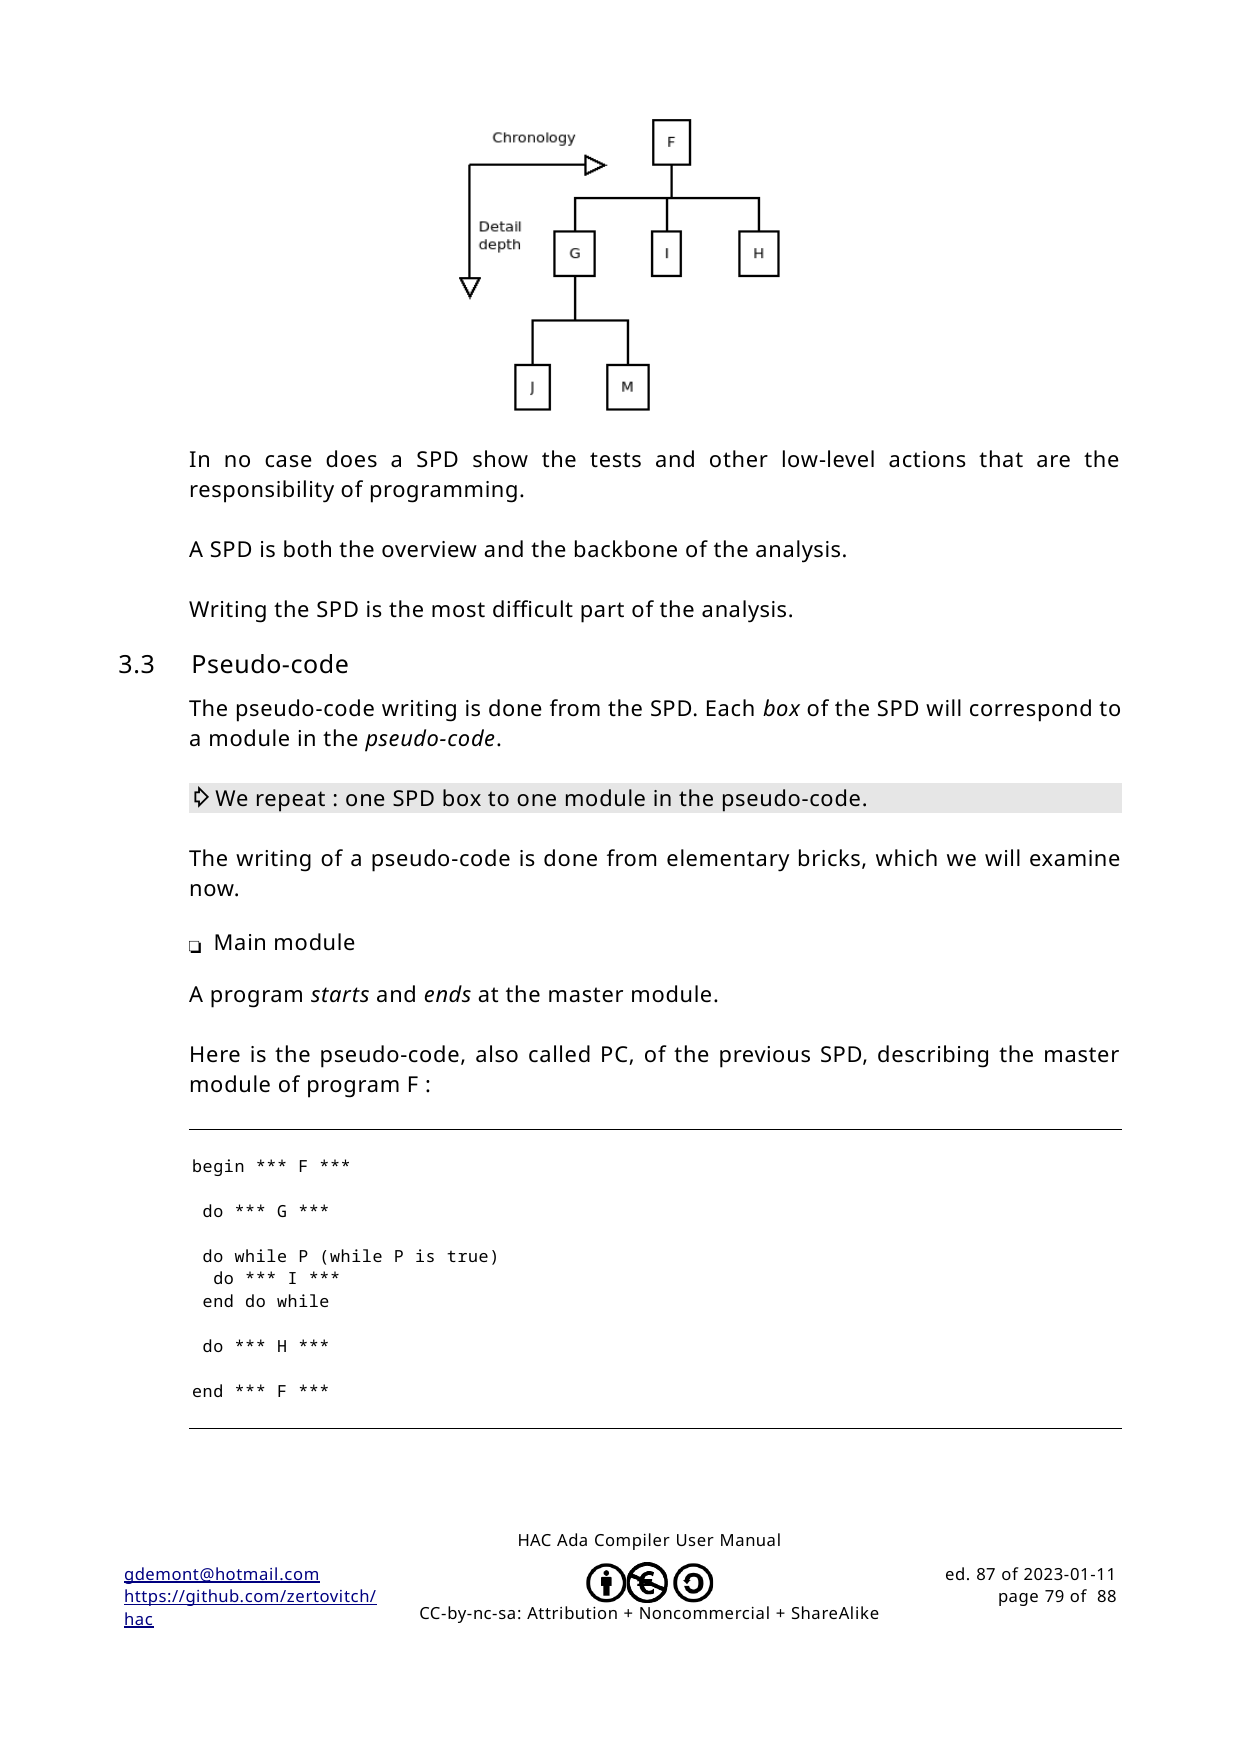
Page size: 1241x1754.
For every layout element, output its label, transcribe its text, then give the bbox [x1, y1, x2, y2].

list do *** H *** [189, 1309, 1122, 1354]
text The writing of a pseudo-code is done from elementary bricks, which we will examine now. [189, 843, 1122, 903]
list begin *** F *** [189, 1130, 1122, 1174]
picture [672, 1562, 714, 1603]
picture [585, 1562, 668, 1603]
picture [458, 118, 782, 414]
list end do while [189, 1287, 1122, 1309]
text A SPD is both the overview and the backbone of the analysis. [189, 533, 1122, 563]
text Here is the pseudo-code, also called PC, of the previous SPD, describing the master module of program F : [189, 1039, 1122, 1099]
text In no case does a SPD show the tests and other low-level actions that are the responsibility of programming. [189, 443, 1122, 503]
list do *** G *** [189, 1174, 1122, 1219]
text Writing the SPD is the most difficult part of the analysis. [189, 593, 1122, 623]
subtitle Pseudo-code [118, 647, 1122, 681]
list We repeat : one SPD box to one module in the pseudo-code. [189, 783, 1122, 813]
text The pseudo-code writing is done from the SPD. Each box of the SPD will correspond to a module in the pseudo-code. [189, 693, 1122, 753]
list do *** I *** [189, 1264, 1122, 1287]
list end *** F *** [189, 1354, 1122, 1428]
text A program starts and ends at the master module. [189, 979, 1122, 1009]
list do while P (while P is true) [189, 1219, 1122, 1264]
subtitle Main module [189, 926, 1122, 967]
